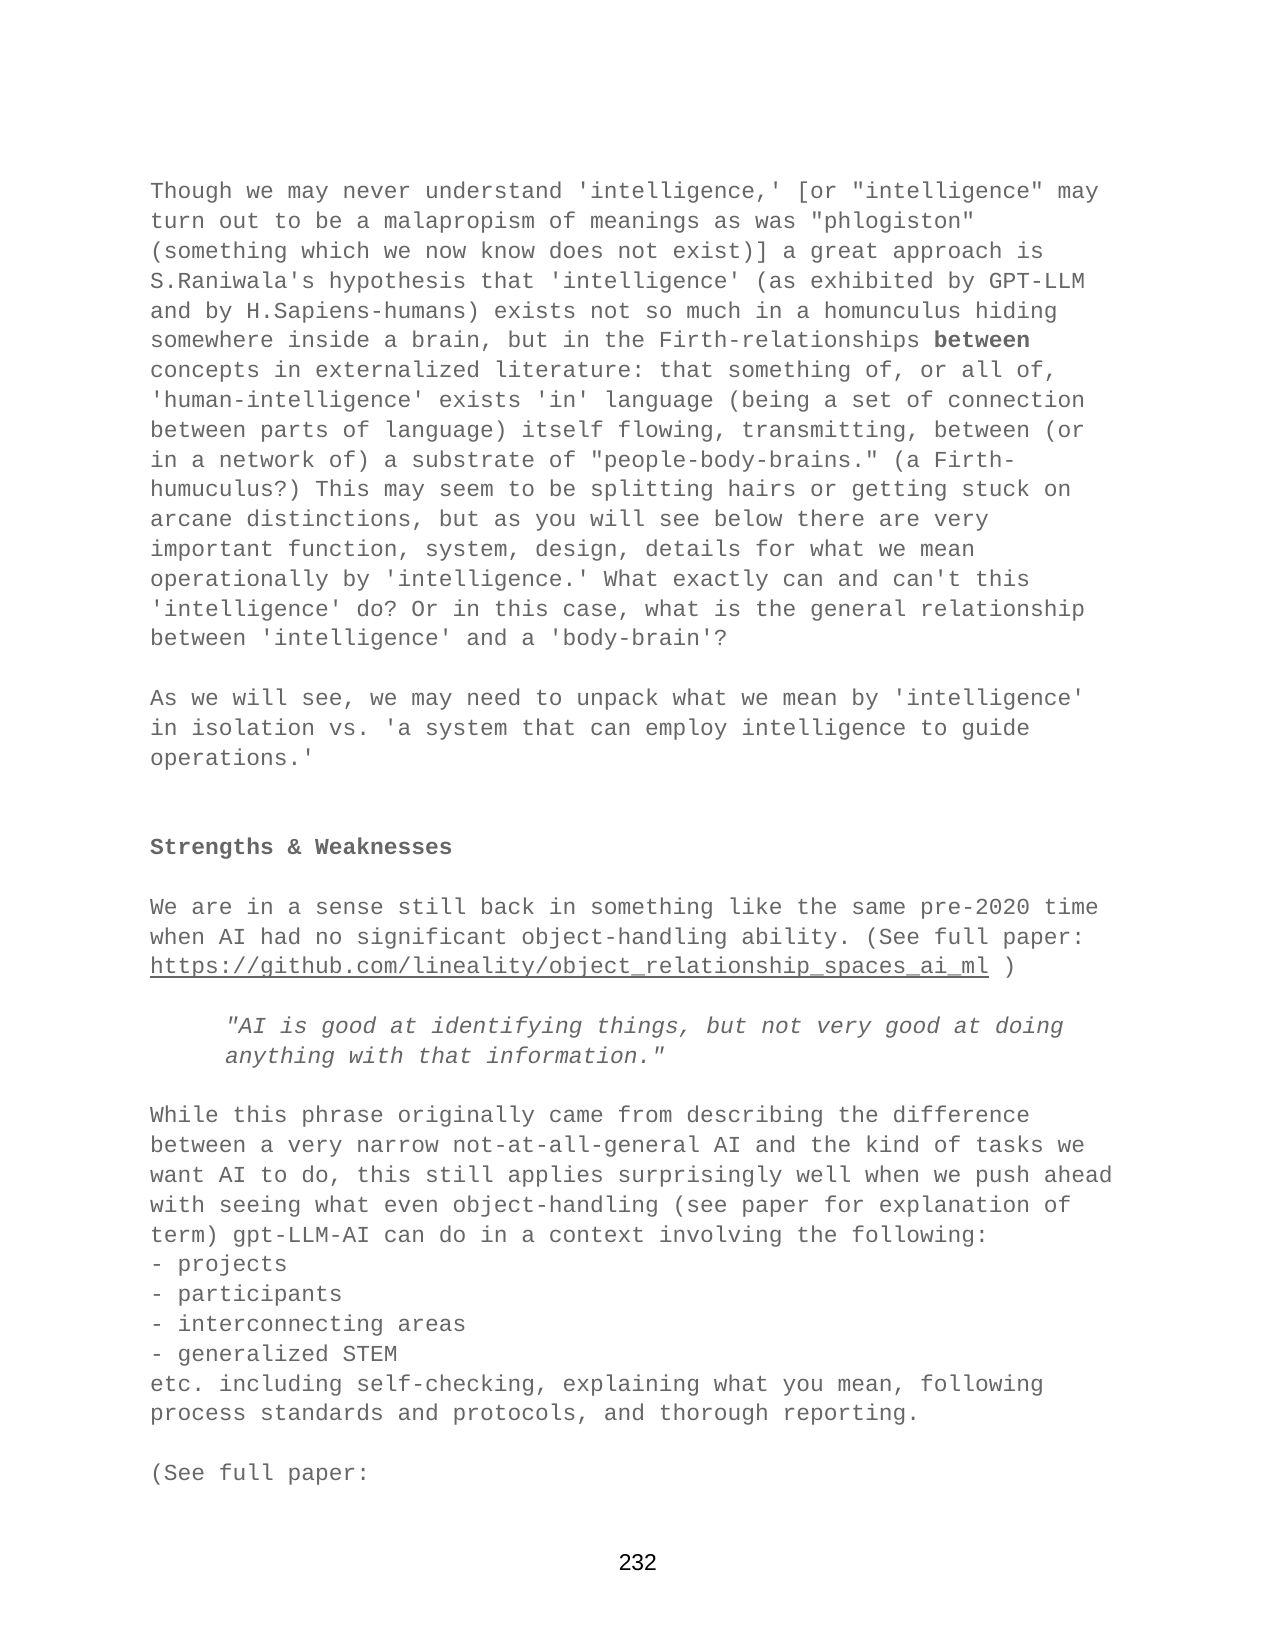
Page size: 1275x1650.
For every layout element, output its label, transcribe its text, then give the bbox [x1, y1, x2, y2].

text - participants [150, 1282, 1125, 1308]
text "AI is good at identifying things, but not very good at doing anything with that information." [225, 1014, 1125, 1070]
text etc. including self-checking, explaining what you mean, following process standards and protocols, and thorough reporting. [150, 1372, 1125, 1428]
text - projects [150, 1253, 1125, 1279]
text As we will see, we may need to unpack what we mean by 'intelligence' in isolation vs. 'a system that can employ intelligence to guide operations.' [150, 686, 1125, 772]
text - interconnecting areas [150, 1312, 1125, 1338]
text While this phrase originally came from describing the difference between a very narrow not-at-all-general AI and the kind of tasks we want AI to do, this still applies surprisingly well when we push ahead with seeing what even object-handling (see paper for explanation of term) gpt-LLM-AI can do in a context involving the following: [150, 1104, 1125, 1249]
text - generalized STEM [150, 1342, 1125, 1368]
text Strengths & Weaknesses [150, 836, 1125, 862]
text We are in a sense still back in something like the same pre-2020 time when AI had no significant object-handling ability. (See full paper: https://github.com/lineality/object_relationship_spaces_ai_ml ) [150, 895, 1125, 981]
text (See full paper: [150, 1461, 1125, 1487]
text Though we may never understand 'intelligence,' [or "intelligence" may turn out to be a malapropism of meanings as was "phlogiston" (something which we now know does not exist)] a great approach is S.Raniwala's hypothesis that 'intelligence' (as exhibited by GPT-LLM and by H.Sapiens-humans) exists not so much in a homunculus hiding somewhere inside a brain, but in the Firth-relationships between concepts in externalized literature: that something of, or all of, 'human-intelligence' exists 'in' language (being a set of connection between parts of language) itself flowing, transmitting, between (or in a network of) a substrate of "people-body-brains." (a Firth-humuculus?) This may seem to be splitting hairs or getting stuck on arcane distinctions, but as you will see below there are very important function, system, design, details for what we mean operationally by 'intelligence.' What exactly can and can't this 'intelligence' do? Or in this case, what is the general relationship between 'intelligence' and a 'body-brain'? [150, 180, 1125, 653]
